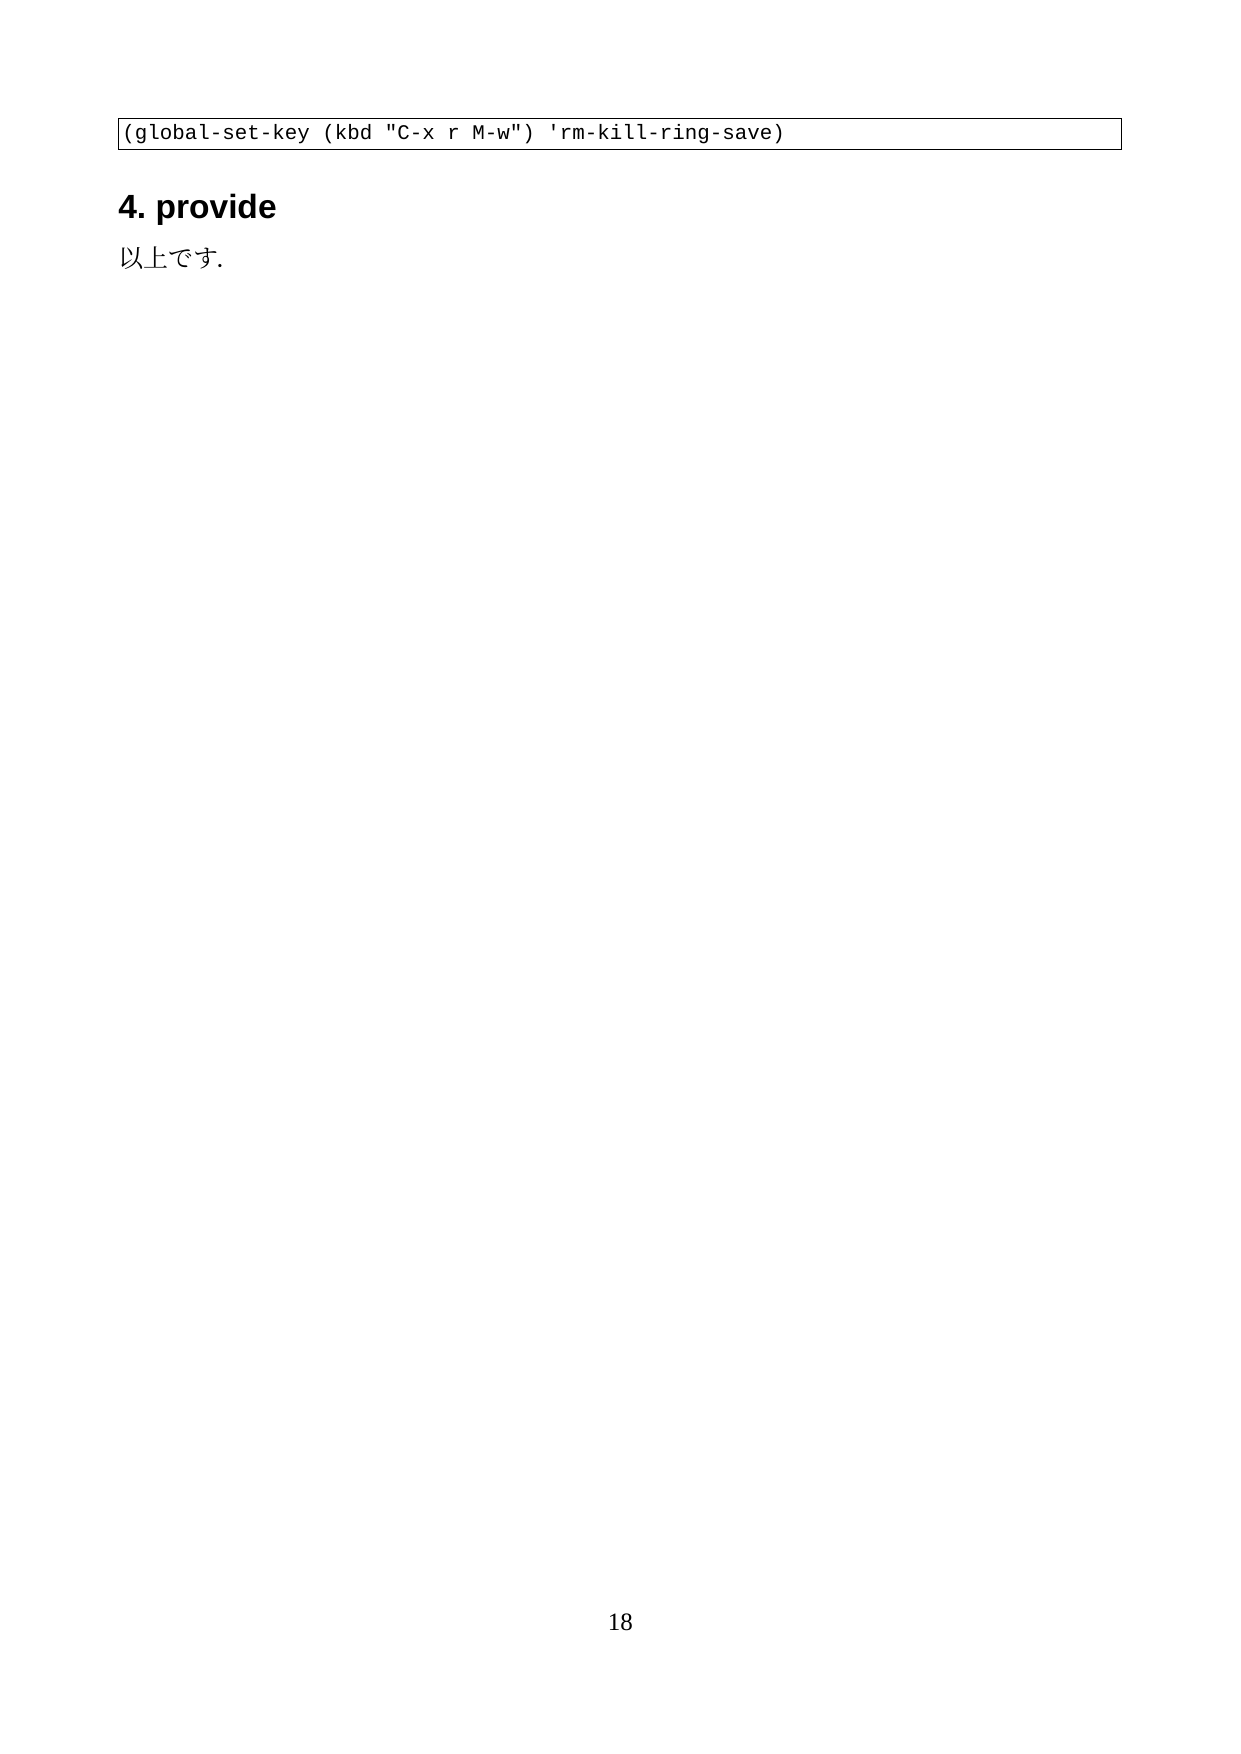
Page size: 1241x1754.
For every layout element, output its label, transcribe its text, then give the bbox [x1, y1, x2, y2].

text (global-set-key (kbd "C-x r M-w") 'rm-kill-ring-save) [119, 119, 1121, 149]
subtitle provide [118, 187, 1122, 226]
text 以上です． [118, 238, 1122, 303]
